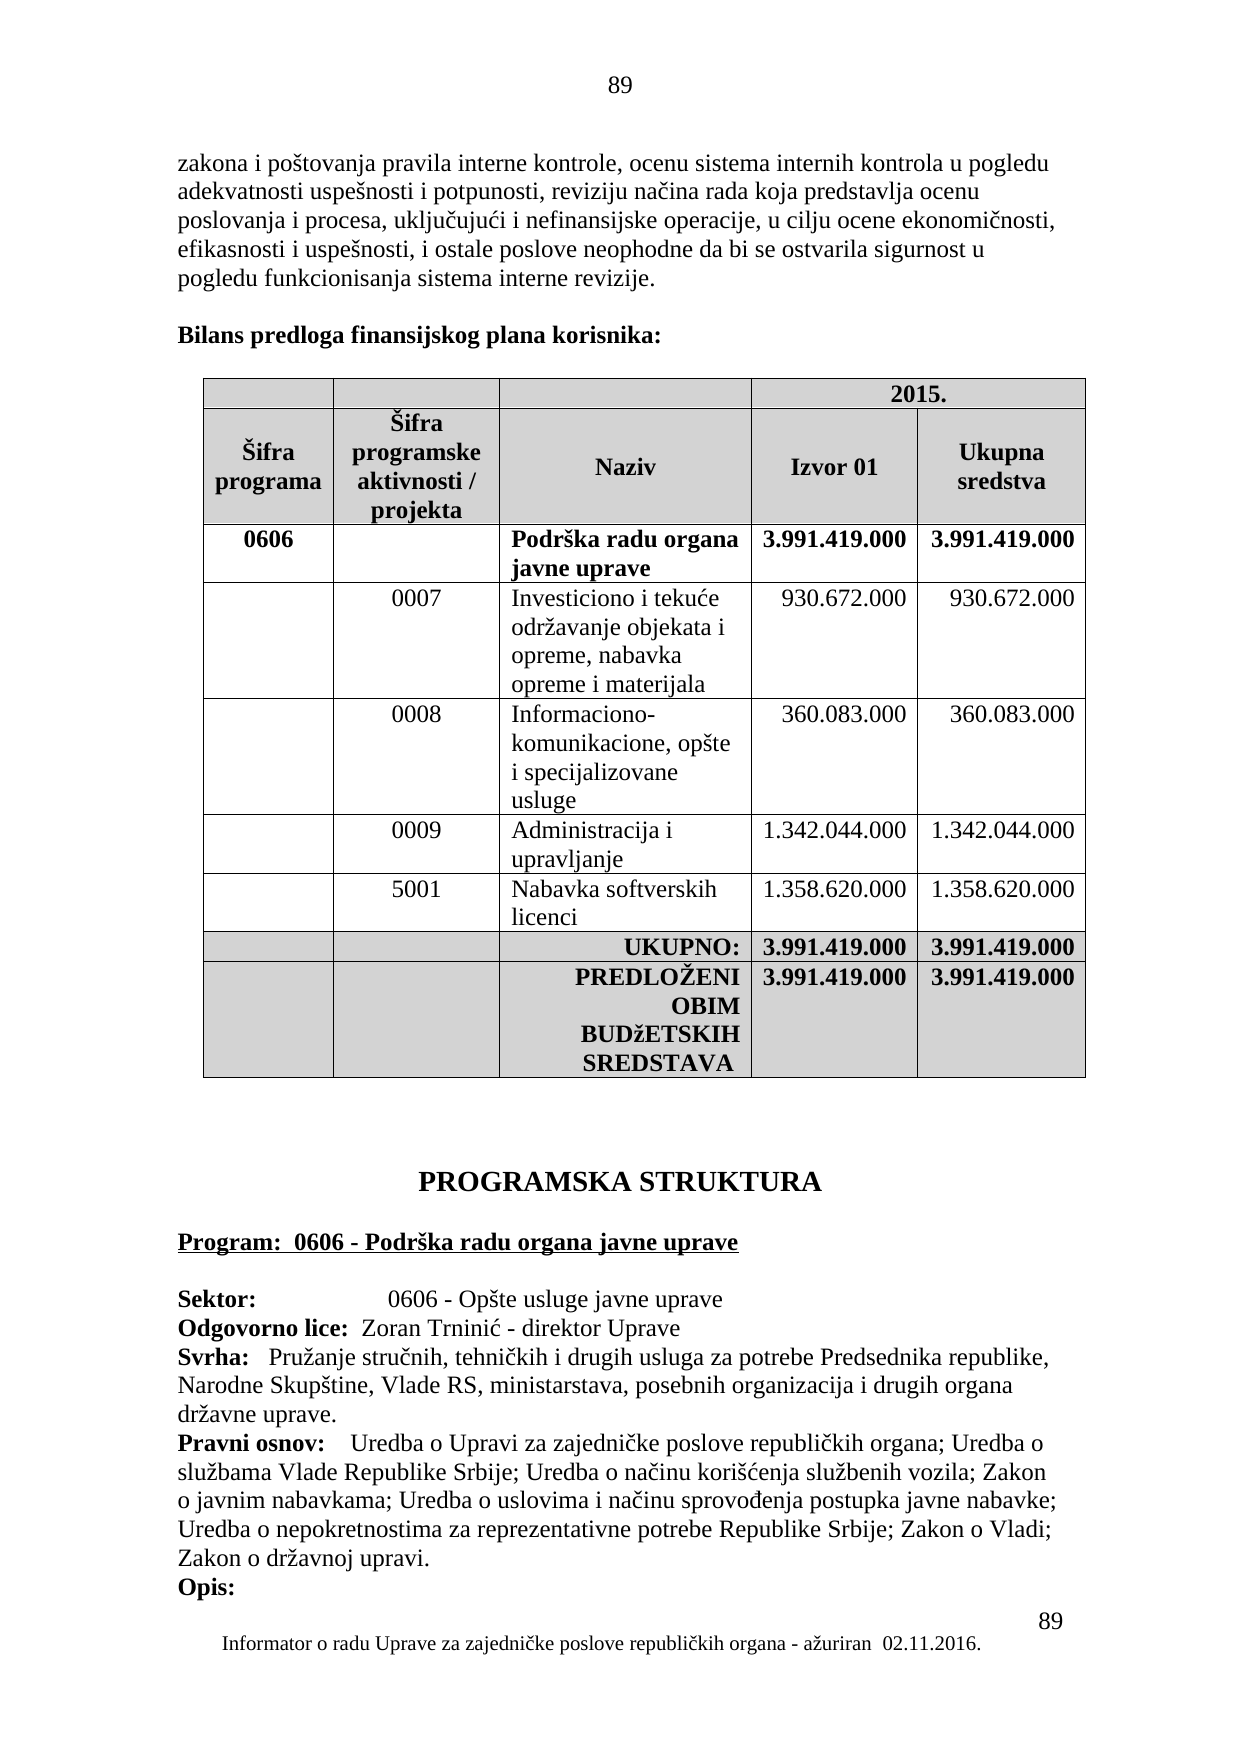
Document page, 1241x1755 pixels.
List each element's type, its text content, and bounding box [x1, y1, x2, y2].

table_cell 3.991.419.000 [918, 932, 1085, 961]
table_header [500, 379, 751, 407]
table_cell 0606 [204, 525, 333, 582]
table_cell [204, 699, 333, 814]
table_cell Ukupna sredstva [918, 409, 1085, 523]
text PROGRAMSKA STRUKTURA [177, 1164, 1063, 1198]
table_header [204, 379, 333, 407]
text Sektor: 0606 - Opšte usluge javne uprave Odgovorno lice: Zoran Trninić - direktor Uprave Svrha: Pružanje stručnih, tehničkih i drugih usluga za potrebe Predsednika republike, Narodne Skupštine, Vlade RS, ministarstava, posebnih organizacija i drugih organa državne uprave. Pravni osnov: Uredba o Upravi za zajedničke poslove republičkih organa; Uredba o službama Vlade Republike Srbije; Uredba o načinu korišćenja službenih vozila; Zakon o javnim nabavkama; Uredba o uslovima i načinu sprovođenja postupka javne nabavke; Uredba o nepokretnostima za reprezentativne potrebe Republike Srbije; Zakon o Vladi; Zakon o državnoj upravi. Opis: [177, 1255, 1063, 1600]
text Program: 0606 - Podrška radu organa javne uprave [177, 1198, 1063, 1255]
table_cell [334, 932, 499, 961]
table_cell 3.991.419.000 [752, 525, 917, 582]
table_cell PREDLOŽENI OBIM BUDžETSKIH SREDSTAVA [500, 962, 751, 1077]
table_cell 1.342.044.000 [752, 815, 917, 873]
table_cell 930.672.000 [752, 583, 917, 698]
table_cell [334, 962, 499, 1077]
table_header 2015. [752, 379, 1085, 407]
table_cell 3.991.419.000 [752, 932, 917, 961]
table_cell Šifra programske aktivnosti / projekta [334, 409, 499, 523]
table_cell 1.342.044.000 [918, 815, 1085, 873]
text zakona i poštovanja pravila interne kontrole, ocenu sistema internih kontrola u pogledu adekvatnosti uspešnosti i potpunosti, reviziju načina rada koja predstavlјa ocenu poslovanja i procesa, uklјučujući i nefinansijske operacije, u cilјu ocene ekonomičnosti, efikasnosti i uspešnosti, i ostale poslove neophodne da bi se ostvarila sigurnost u pogledu funkcionisanja sistema interne revizije. Bilans predloga finansijskog plana korisnika: [162, 148, 1063, 349]
table_cell 360.083.000 [918, 699, 1085, 814]
table_cell 3.991.419.000 [918, 962, 1085, 1077]
table_cell Šifra programa [204, 409, 333, 523]
table_cell [204, 932, 333, 961]
table_cell Administracija i upravlјanje [500, 815, 751, 873]
table_cell Podrška radu organa javne uprave [500, 525, 751, 582]
table_cell [204, 583, 333, 698]
table_cell Naziv [500, 409, 751, 523]
table_cell [204, 815, 333, 873]
table_cell [334, 525, 499, 582]
table_header [334, 379, 499, 407]
table_cell 930.672.000 [918, 583, 1085, 698]
table_cell 5001 [334, 874, 499, 931]
table_cell 0009 [334, 815, 499, 873]
table_cell 3.991.419.000 [752, 962, 917, 1077]
table_cell Investiciono i tekuće održavanje objekata i opreme, nabavka opreme i materijala [500, 583, 751, 698]
table_cell 1.358.620.000 [752, 874, 917, 931]
table_cell 3.991.419.000 [918, 525, 1085, 582]
table_cell Nabavka softverskih licenci [500, 874, 751, 931]
table_cell [204, 874, 333, 931]
table_cell Informaciono-komunikacione, opšte i specijalizovane usluge [500, 699, 751, 814]
table_cell [204, 962, 333, 1077]
table_cell 0008 [334, 699, 499, 814]
table_cell 1.358.620.000 [918, 874, 1085, 931]
table_cell 0007 [334, 583, 499, 698]
table_cell 360.083.000 [752, 699, 917, 814]
table_cell Izvor 01 [752, 409, 917, 523]
table_cell UKUPNO: [500, 932, 751, 961]
